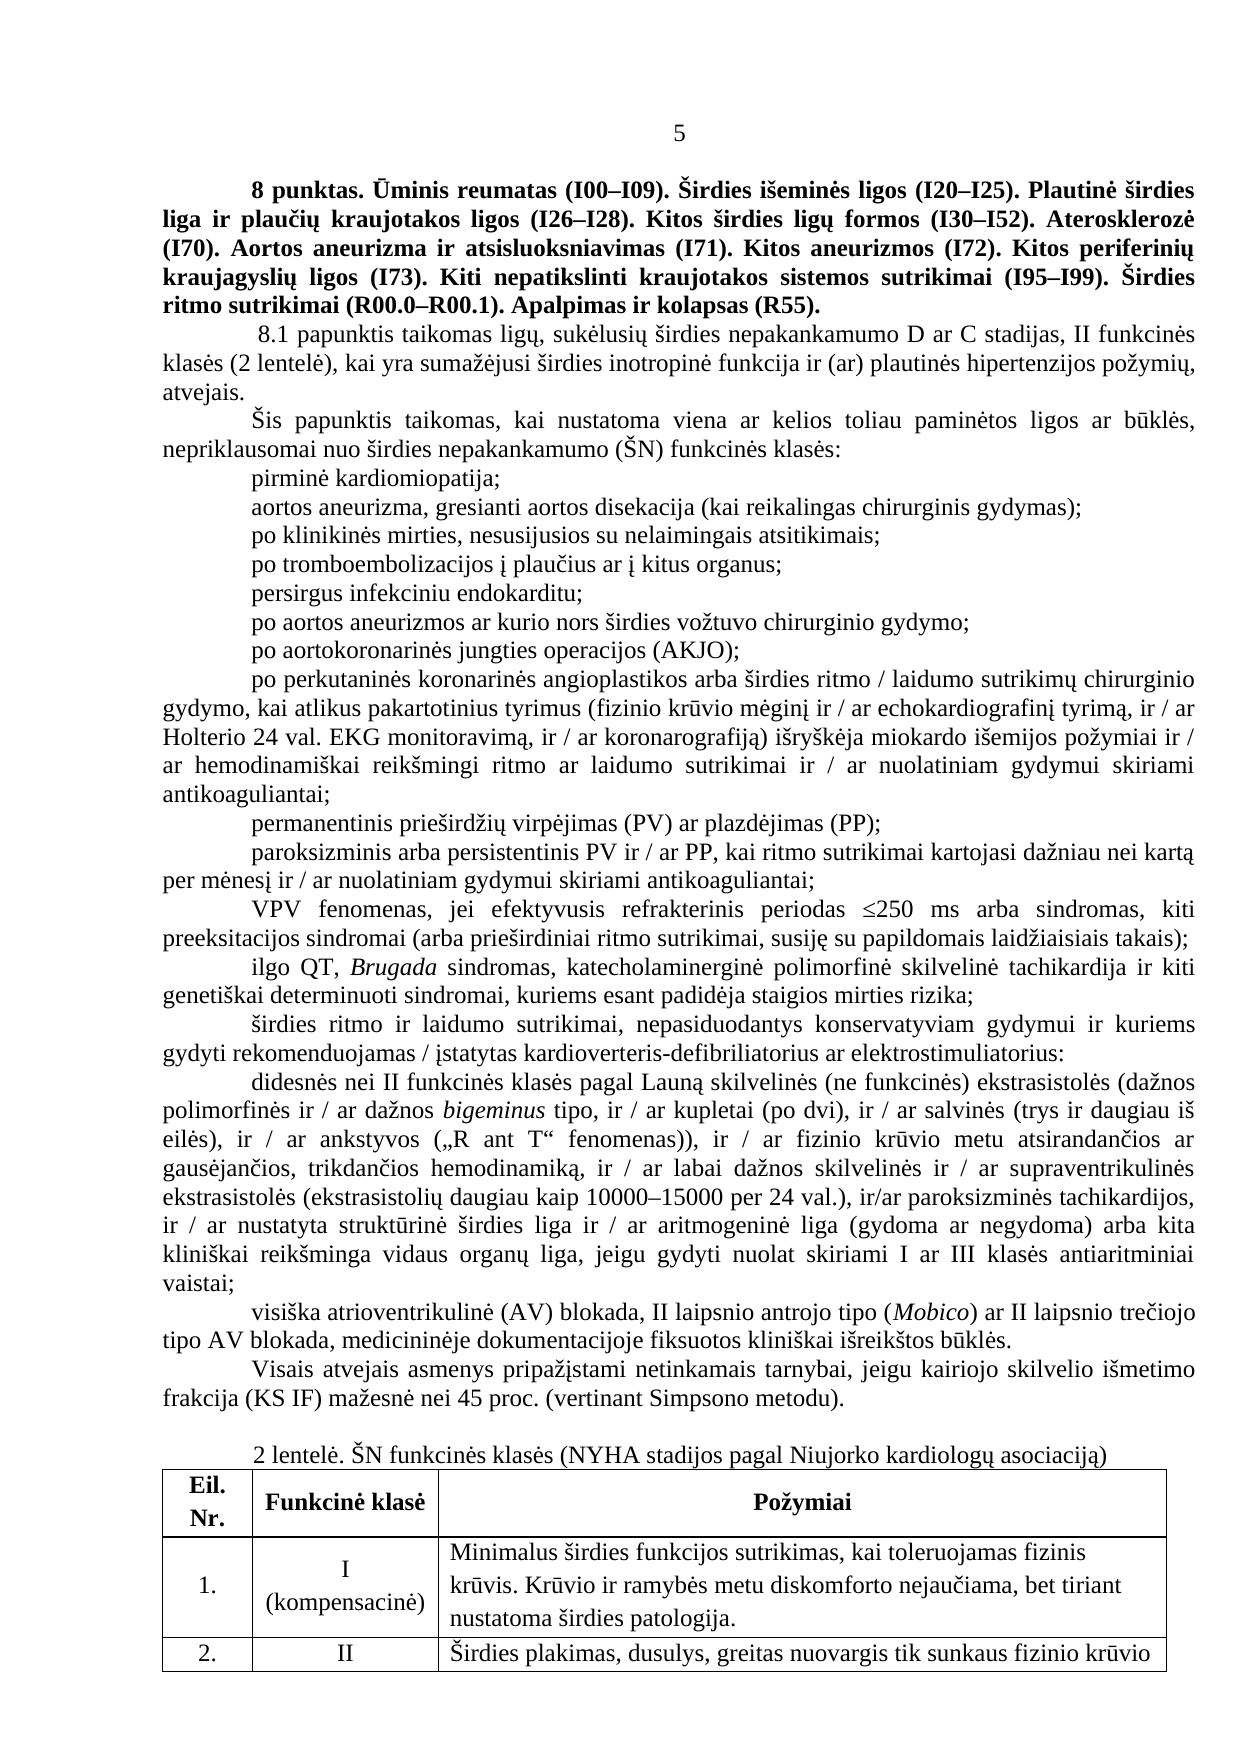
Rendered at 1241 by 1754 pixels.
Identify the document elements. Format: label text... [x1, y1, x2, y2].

text paroksizminis arba persistentinis PV ir / ar PP, kai ritmo sutrikimai kartojasi dažniau nei kartą per mėnesį ir / ar nuolatiniam gydymui skiriami antikoaguliantai; [162, 837, 1196, 894]
table_header Funkcinė klasė [253, 1470, 438, 1536]
table_cell Širdies plakimas, dusulys, greitas nuovargis tik sunkaus fizinio krūvio [439, 1638, 1166, 1671]
text pirminė kardiomiopatija; [162, 463, 1196, 492]
table_header Eil. Nr. [163, 1470, 252, 1536]
text po tromboembolizacijos į plaučius ar į kitus organus; [162, 549, 1196, 578]
text persirgus infekciniu endokarditu; [162, 578, 1196, 607]
text širdies ritmo ir laidumo sutrikimai, nepasiduodantys konservatyviam gydymui ir kuriems gydyti rekomenduojamas / įstatytas kardioverteris-defibriliatorius ar elektrostimuliatorius: [162, 1009, 1196, 1067]
table_cell 2. [163, 1638, 252, 1671]
table_header Požymiai [439, 1470, 1166, 1536]
text 2 lentelė. ŠN funkcinės klasės (NYHA stadijos pagal Niujorko kardiologų asociaciją) [162, 1441, 1196, 1469]
text aortos aneurizma, gresianti aortos disekacija (kai reikalingas chirurginis gydymas); [162, 492, 1196, 521]
text po perkutaninės koronarinės angioplastikos arba širdies ritmo / laidumo sutrikimų chirurginio gydymo, kai atlikus pakartotinius tyrimus (fizinio krūvio mėginį ir / ar echokardiografinį tyrimą, ir / ar Holterio 24 val. EKG monitoravimą, ir / ar koronarografiją) išryškėja miokardo išemijos požymiai ir / ar hemodinamiškai reikšmingi ritmo ar laidumo sutrikimai ir / ar nuolatiniam gydymui skiriami antikoaguliantai; [162, 664, 1196, 808]
text po aortokoronarinės jungties operacijos (AKJO); [162, 636, 1196, 664]
text permanentinis prieširdžių virpėjimas (PV) ar plazdėjimas (PP); [162, 808, 1196, 837]
text visiška atrioventrikulinė (AV) blokada, II laipsnio antrojo tipo (Mobico) ar II laipsnio trečiojo tipo AV blokada, medicininėje dokumentacijoje fiksuotos kliniškai išreikštos būklės. [162, 1297, 1196, 1354]
text 8.1 papunktis taikomas ligų, sukėlusių širdies nepakankamumo D ar C stadijas, II funkcinės klasės (2 lentelė), kai yra sumažėjusi širdies inotropinė funkcija ir (ar) plautinės hipertenzijos požymių, atvejais. [162, 319, 1196, 406]
text po aortos aneurizmos ar kurio nors širdies vožtuvo chirurginio gydymo; [162, 607, 1196, 636]
table_cell I (kompensacinė) [253, 1538, 438, 1637]
text ilgo QT, Brugada sindromas, katecholaminerginė polimorfinė skilvelinė tachikardija ir kiti genetiškai determinuoti sindromai, kuriems esant padidėja staigios mirties rizika; [162, 952, 1196, 1009]
text VPV fenomenas, jei efektyvusis refrakterinis periodas ≤250 ms arba sindromas, kiti preeksitacijos sindromai (arba prieširdiniai ritmo sutrikimai, susiję su papildomais laidžiaisiais takais); [162, 894, 1196, 952]
text Visais atvejais asmenys pripažįstami netinkamais tarnybai, jeigu kairiojo skilvelio išmetimo frakcija (KS IF) mažesnė nei 45 proc. (vertinant Simpsono metodu). [162, 1354, 1196, 1412]
text didesnės nei II funkcinės klasės pagal Launą skilvelinės (ne funkcinės) ekstrasistolės (dažnos polimorfinės ir / ar dažnos bigeminus tipo, ir / ar kupletai (po dvi), ir / ar salvinės (trys ir daugiau iš eilės), ir / ar ankstyvos („R ant T“ fenomenas)), ir / ar fizinio krūvio metu atsirandančios ar gausėjančios, trikdančios hemodinamiką, ir / ar labai dažnos skilvelinės ir / ar supraventrikulinės ekstrasistolės (ekstrasistolių daugiau kaip 10000–15000 per 24 val.), ir/ar paroksizminės tachikardijos, ir / ar nustatyta struktūrinė širdies liga ir / ar aritmogeninė liga (gydoma ar negydoma) arba kita kliniškai reikšminga vidaus organų liga, jeigu gydyti nuolat skiriami I ar III klasės antiaritminiai vaistai; [162, 1067, 1196, 1297]
table_cell 1. [163, 1538, 252, 1637]
text po klinikinės mirties, nesusijusios su nelaimingais atsitikimais; [162, 521, 1196, 549]
text 8 punktas. Ūminis reumatas (I00–I09). Širdies išeminės ligos (I20–I25). Plautinė širdies liga ir plaučių kraujotakos ligos (I26–I28). Kitos širdies ligų formos (I30–I52). Aterosklerozė (I70). Aortos aneurizma ir atsisluoksniavimas (I71). Kitos aneurizmos (I72). Kitos periferinių kraujagyslių ligos (I73). Kiti nepatikslinti kraujotakos sistemos sutrikimai (I95–I99). Širdies ritmo sutrikimai (R00.0–R00.1). Apalpimas ir kolapsas (R55). [162, 176, 1196, 319]
table_cell II [253, 1638, 438, 1671]
text Šis papunktis taikomas, kai nustatoma viena ar kelios toliau paminėtos ligos ar būklės, nepriklausomai nuo širdies nepakankamumo (ŠN) funkcinės klasės: [162, 406, 1196, 463]
table_cell Minimalus širdies funkcijos sutrikimas, kai toleruojamas fizinis krūvis. Krūvio ir ramybės metu diskomforto nejaučiama, bet tiriant nustatoma širdies patologija. [439, 1538, 1166, 1637]
